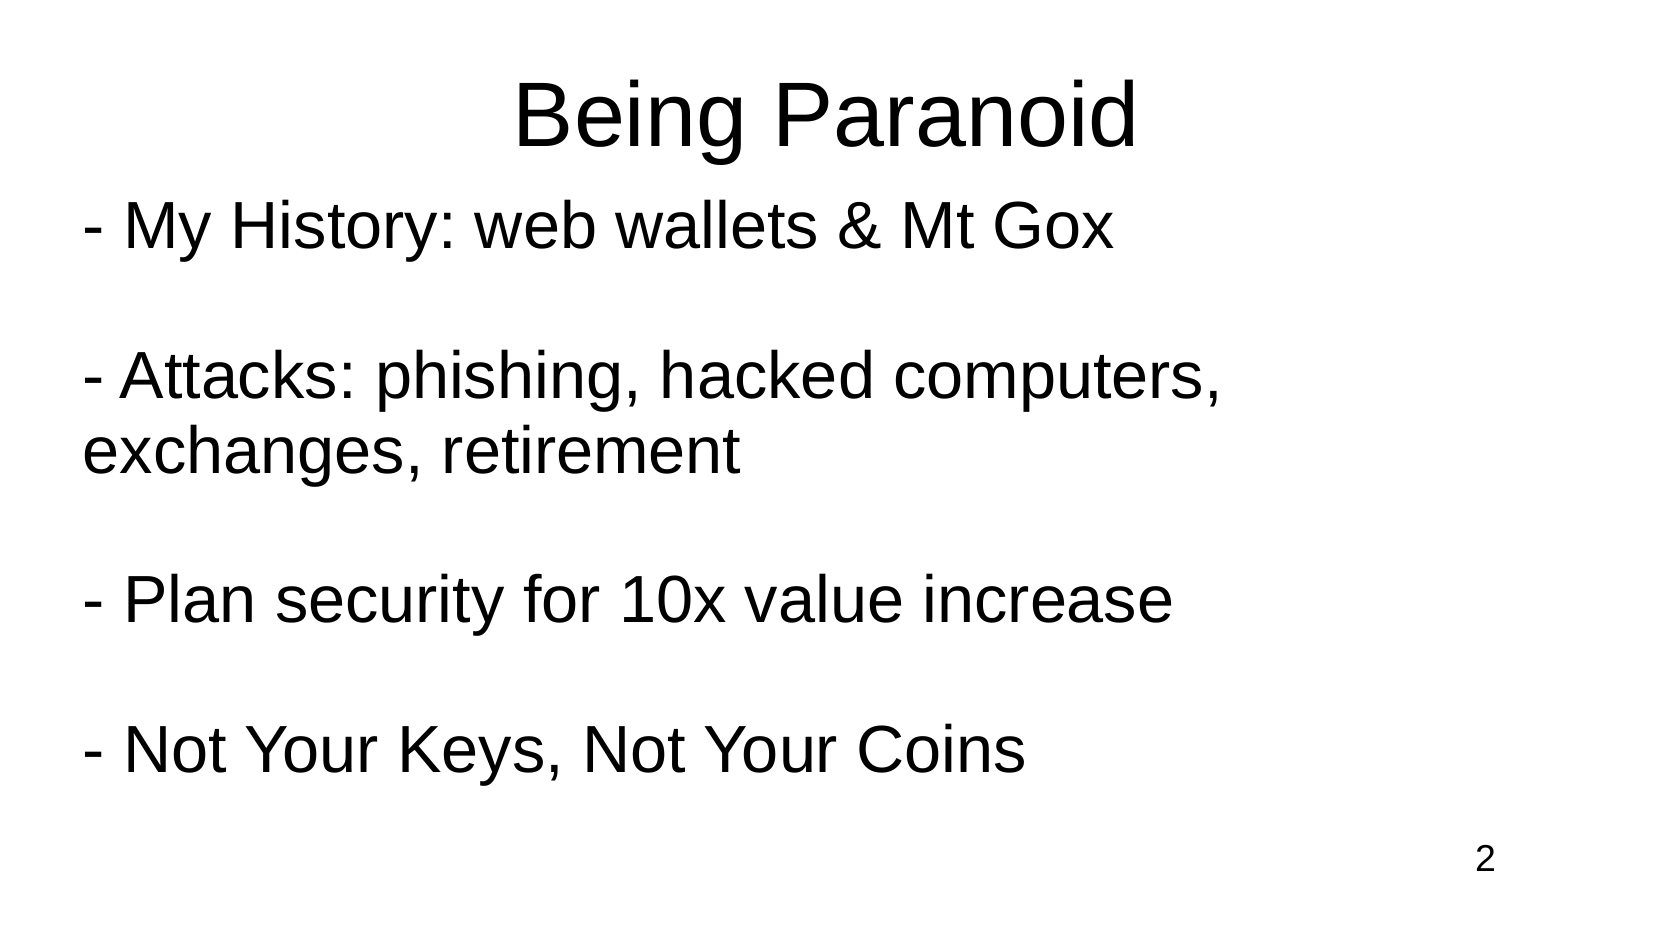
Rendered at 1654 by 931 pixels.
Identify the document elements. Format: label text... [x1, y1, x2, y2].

text_box [1460, 829, 1654, 901]
text_box - My History: web wallets & Mt Gox - Attacks: phishing, hacked computers, exchanges, retirement - Plan security for 10x value increase - Not Your Keys, Not Your Coins [82, 188, 1571, 787]
title Being Paranoid [82, 37, 1571, 188]
